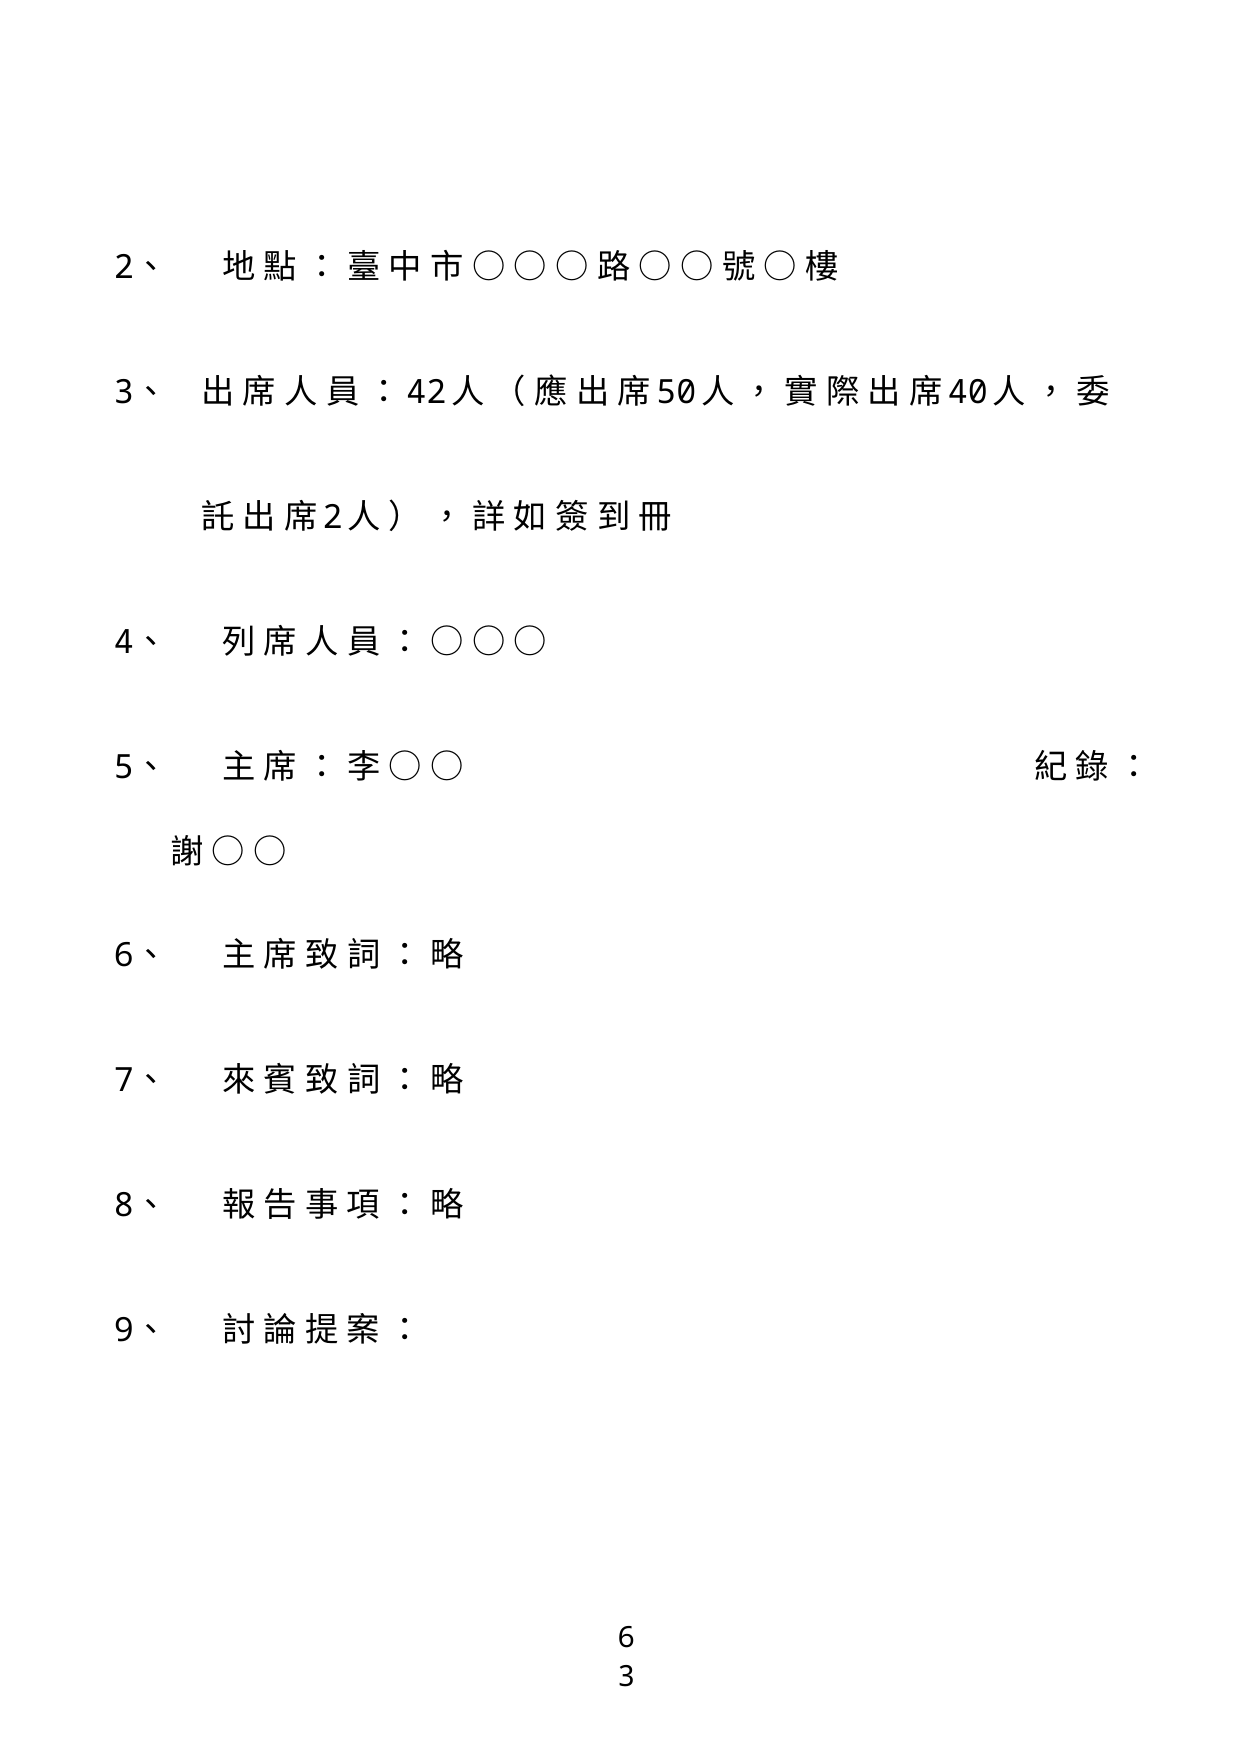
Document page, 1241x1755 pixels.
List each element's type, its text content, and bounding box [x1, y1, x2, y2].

list 來賓致詞：略 [113, 995, 1124, 1120]
list 主席：李○○ 紀錄：謝○○ [113, 683, 1124, 870]
list 地點：臺中市○○○路○○號○樓 [113, 183, 1124, 308]
list 討論提案： [113, 1245, 1124, 1370]
list 報告事項：略 [113, 1120, 1124, 1245]
list 出席人員：42人（應出席50人，實際出席40人，委託出席2人），詳如簽到冊 [113, 308, 1124, 558]
list 主席致詞：略 [113, 870, 1124, 995]
list 列席人員：○○○ [113, 558, 1124, 683]
